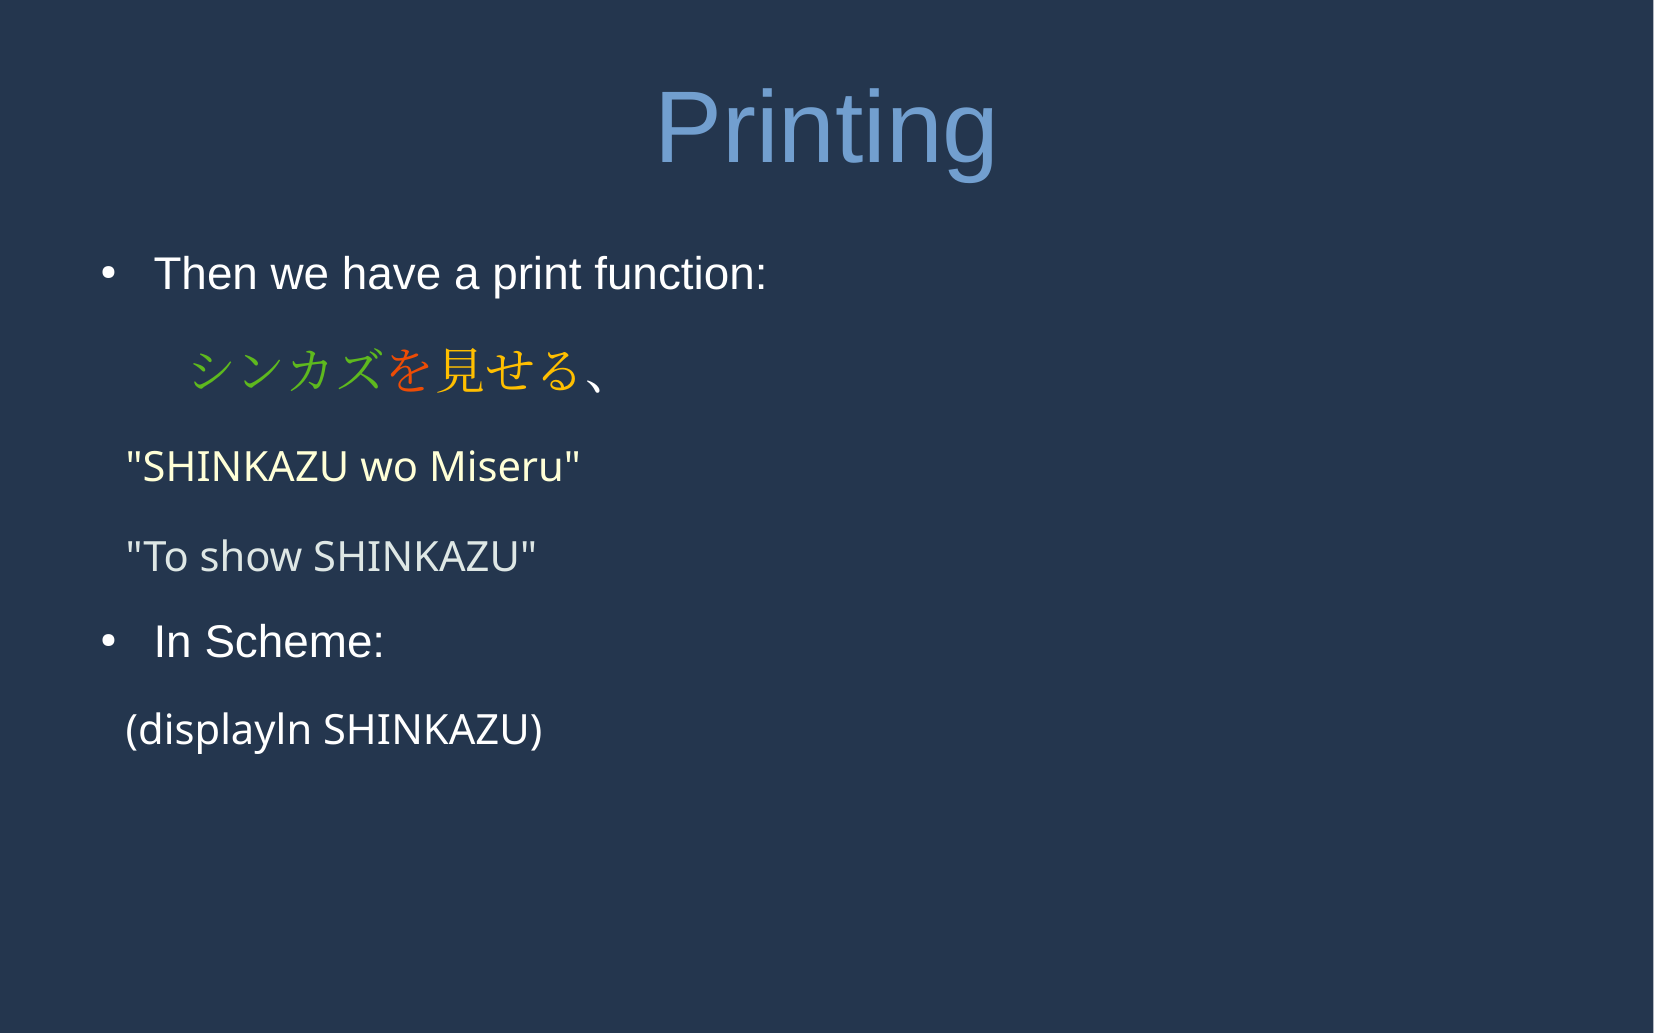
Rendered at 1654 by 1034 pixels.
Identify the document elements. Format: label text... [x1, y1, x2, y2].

title Printing [82, 41, 1571, 214]
list Then we have a print function: シンカズを見せる、 "SHINKAZU wo Miseru" "To show SHINKAZU" In Scheme: (displayln SHINKAZU) [82, 248, 1571, 952]
